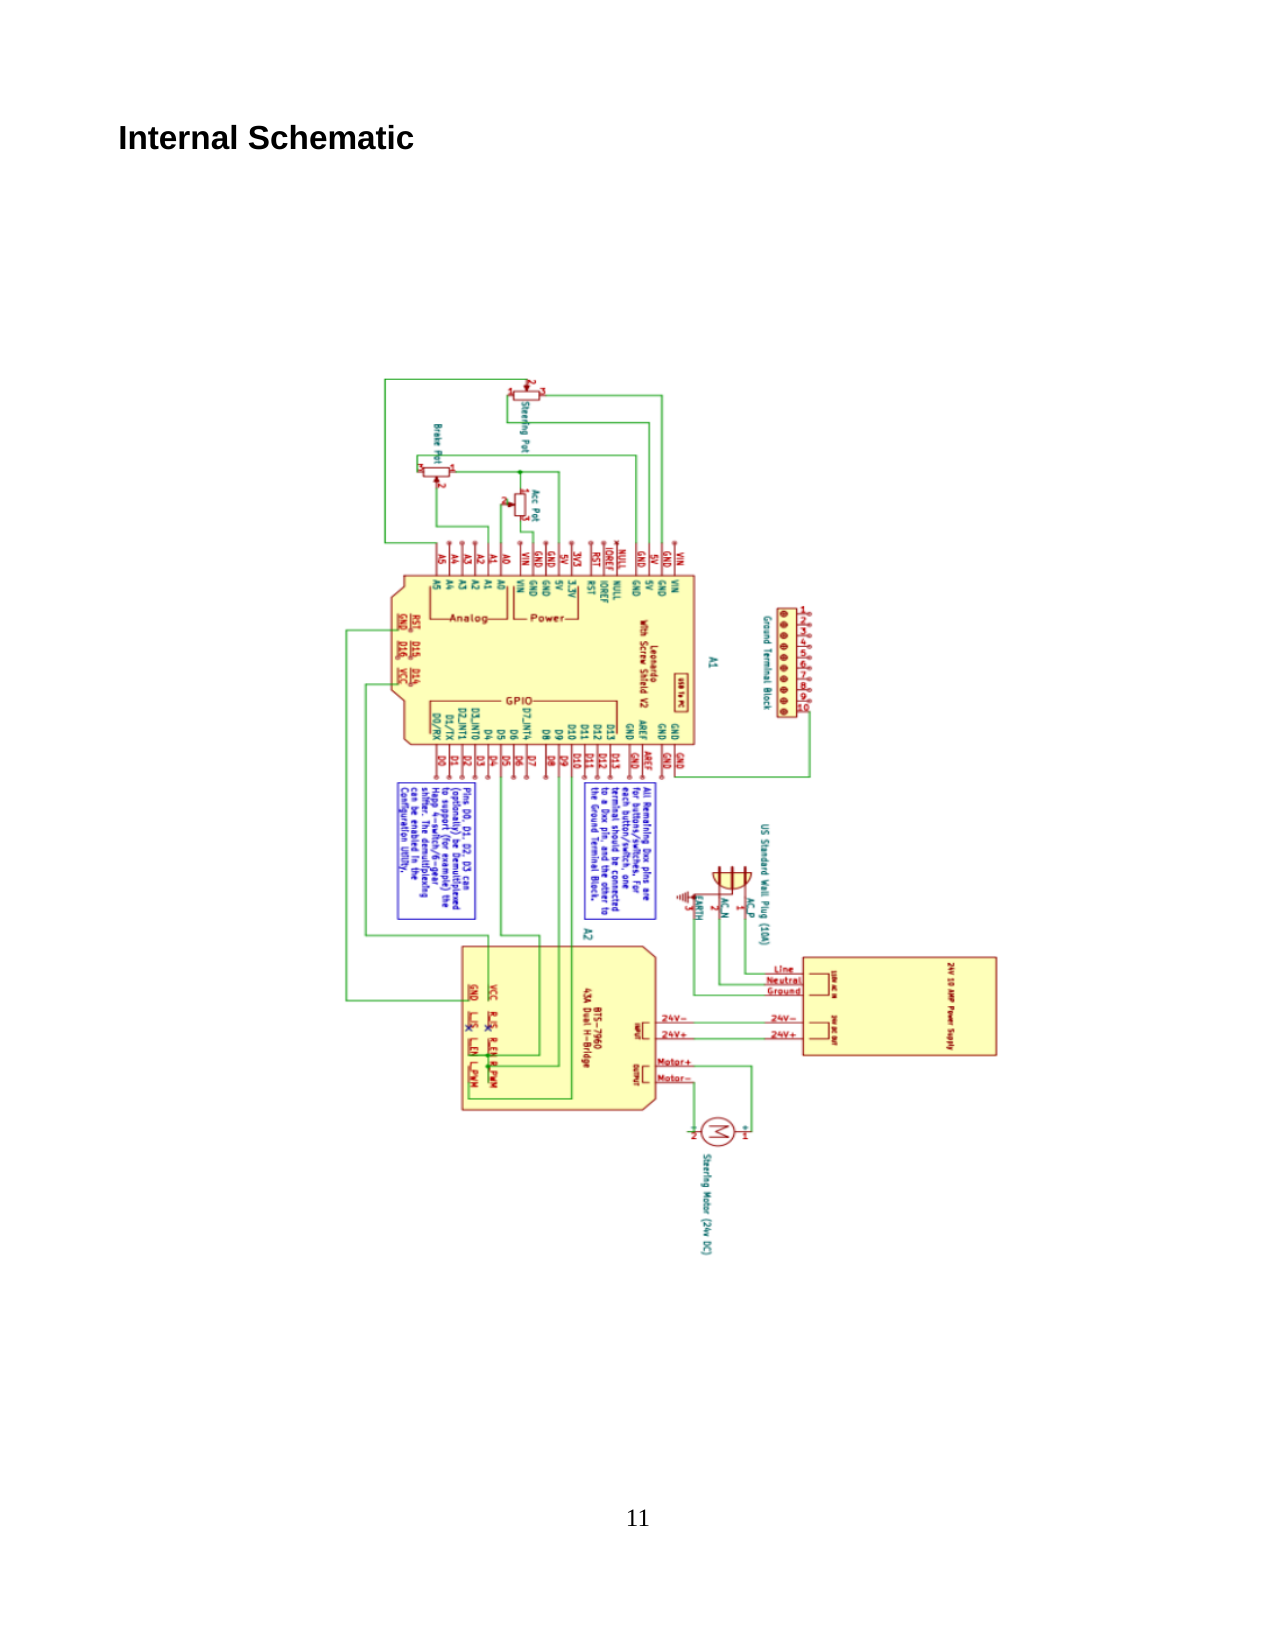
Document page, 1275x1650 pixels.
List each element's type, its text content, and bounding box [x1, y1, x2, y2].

subtitle Internal Schematic [118, 118, 1157, 157]
